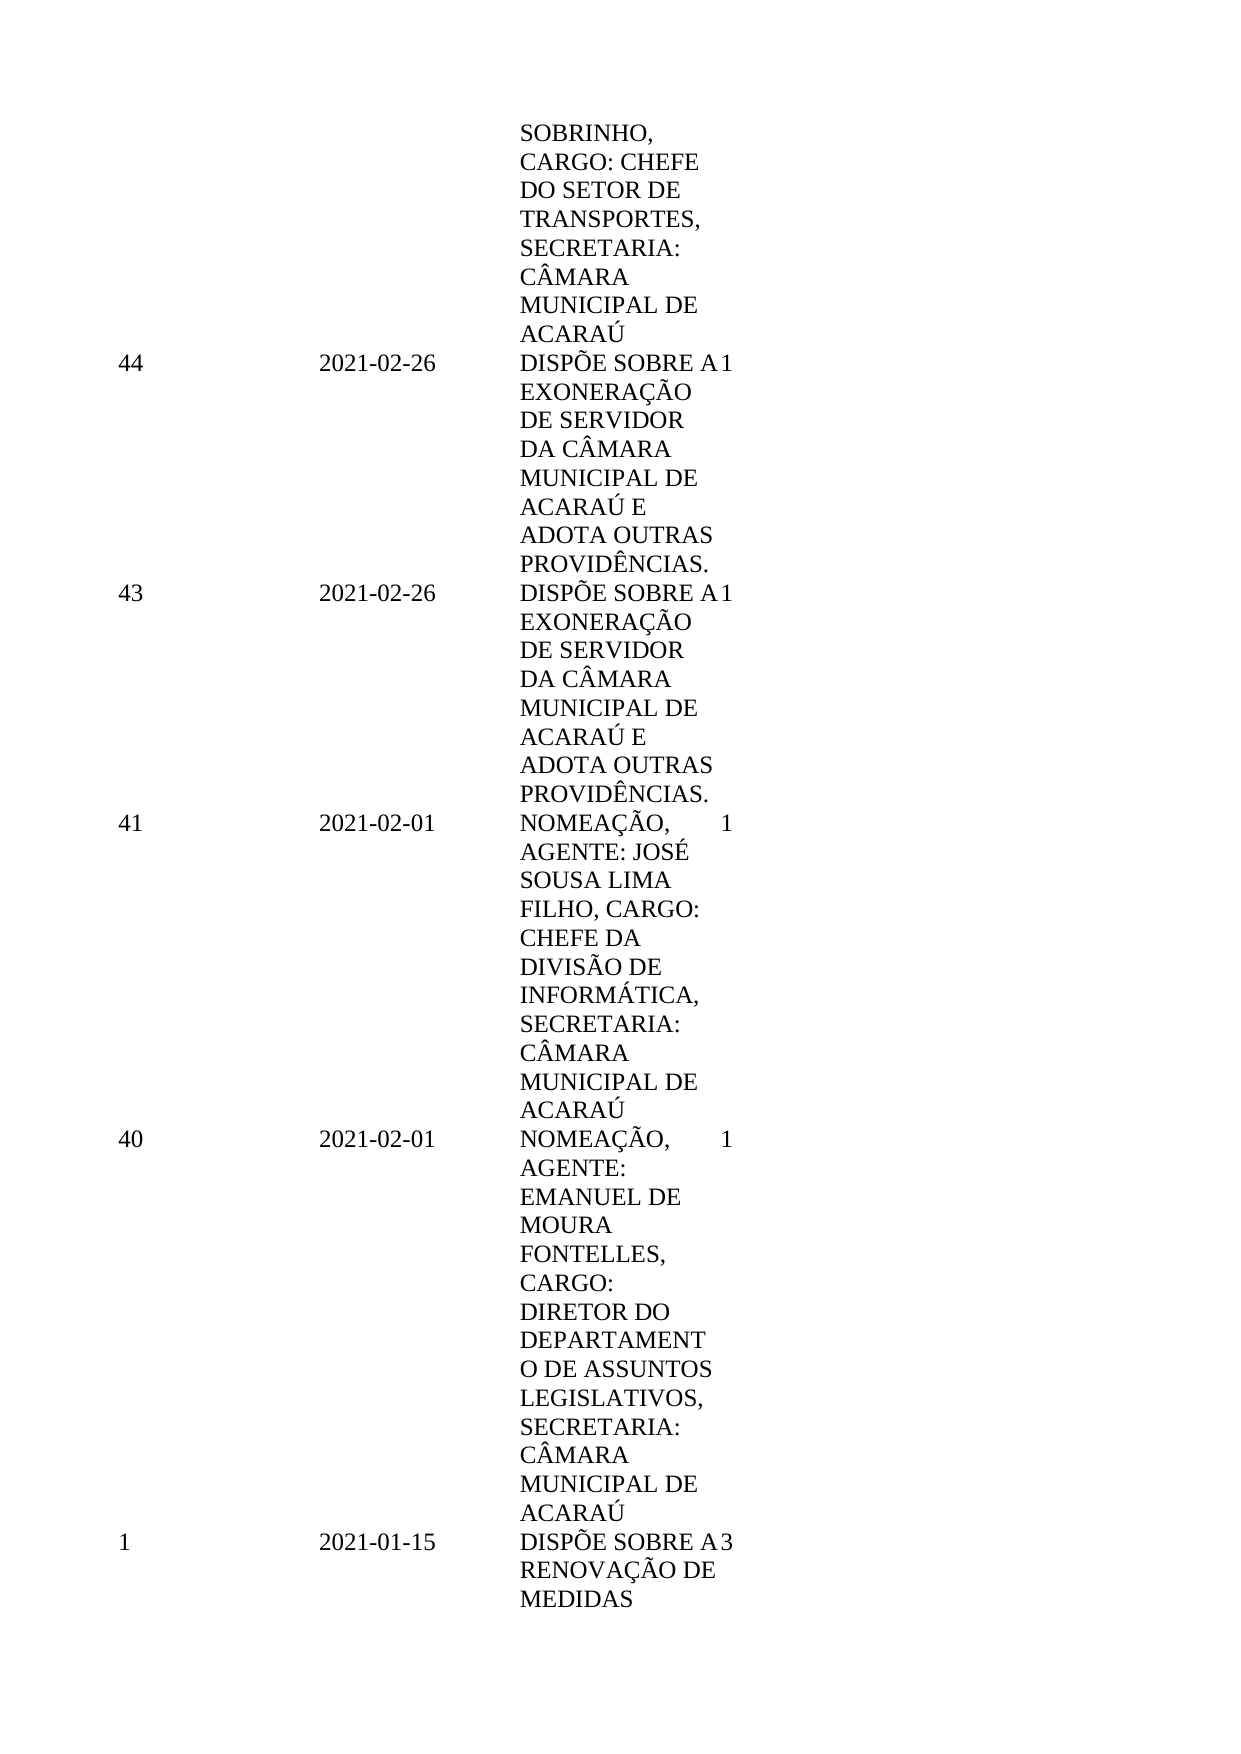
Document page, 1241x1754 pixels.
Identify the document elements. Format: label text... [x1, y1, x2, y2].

table_cell [921, 118, 1122, 348]
table_cell [921, 808, 1122, 1124]
table_cell 1 [720, 348, 921, 578]
table_cell 43 [118, 578, 319, 808]
table_cell NOMEAÇÃO, AGENTE: JOSÉ SOUSA LIMA FILHO, CARGO: CHEFE DA DIVISÃO DE INFORMÁTICA, SECRETARIA: CÂMARA MUNICIPAL DE ACARAÚ [520, 808, 720, 1124]
table_cell 2021-02-26 [319, 348, 519, 578]
table_cell [118, 118, 319, 348]
table_cell DISPÕE SOBRE A EXONERAÇÃO DE SERVIDOR DA CÂMARA MUNICIPAL DE ACARAÚ E ADOTA OUTRAS PROVIDÊNCIAS. [520, 578, 720, 808]
table_cell [921, 578, 1122, 808]
table_cell 2021-02-26 [319, 578, 519, 808]
table_cell 41 [118, 808, 319, 1124]
table_cell NOMEAÇÃO, AGENTE: EMANUEL DE MOURA FONTELLES, CARGO: DIRETOR DO DEPARTAMENTO DE ASSUNTOS LEGISLATIVOS, SECRETARIA: CÂMARA MUNICIPAL DE ACARAÚ [520, 1124, 720, 1527]
table_cell 1 [720, 808, 921, 1124]
table_cell 3 [720, 1527, 921, 1613]
table_cell [319, 118, 519, 348]
table_cell [720, 118, 921, 348]
table_cell SOBRINHO, CARGO: CHEFE DO SETOR DE TRANSPORTES, SECRETARIA: CÂMARA MUNICIPAL DE ACARAÚ [520, 118, 720, 348]
table_cell 2021-02-01 [319, 808, 519, 1124]
table_cell [921, 1124, 1122, 1527]
table_cell 2021-02-01 [319, 1124, 519, 1527]
table_cell 44 [118, 348, 319, 578]
table_cell [921, 348, 1122, 578]
table_cell 2021-01-15 [319, 1527, 519, 1613]
table_cell DISPÕE SOBRE A EXONERAÇÃO DE SERVIDOR DA CÂMARA MUNICIPAL DE ACARAÚ E ADOTA OUTRAS PROVIDÊNCIAS. [520, 348, 720, 578]
table_cell 1 [720, 578, 921, 808]
table_cell 1 [118, 1527, 319, 1613]
table_cell 40 [118, 1124, 319, 1527]
table_cell 1 [720, 1124, 921, 1527]
table_cell [921, 1527, 1122, 1613]
table_cell DISPÕE SOBRE A RENOVAÇÃO DE MEDIDAS [520, 1527, 720, 1613]
